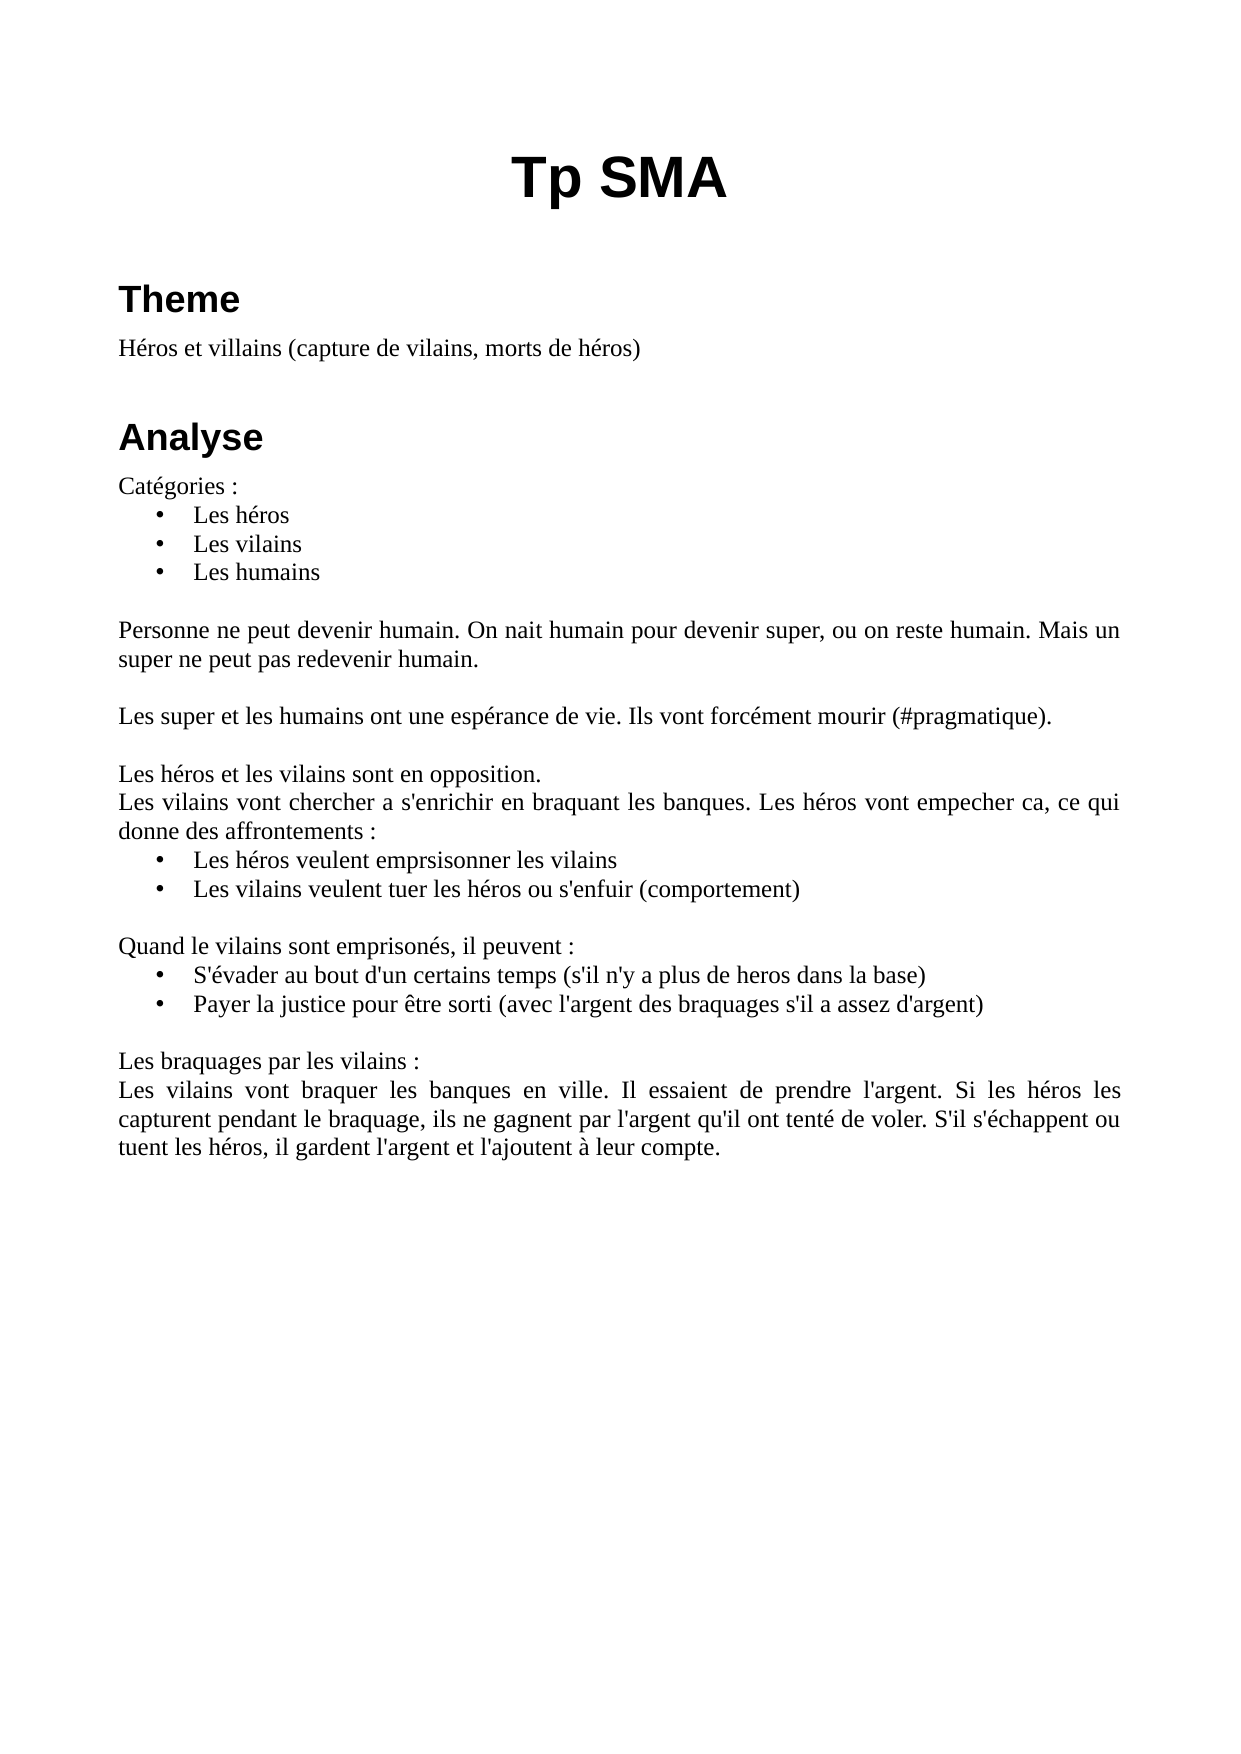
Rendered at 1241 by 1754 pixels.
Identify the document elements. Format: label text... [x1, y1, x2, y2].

list S'évader au bout d'un certains temps (s'il n'y a plus de heros dans la base) [156, 960, 1122, 989]
list Les humains [156, 557, 1122, 586]
subtitle Analyse [118, 415, 1122, 459]
text Les vilains vont chercher a s'enrichir en braquant les banques. Les héros vont empecher ca, ce qui donne des affrontements : [118, 787, 1122, 845]
text Les super et les humains ont une espérance de vie. Ils vont forcément mourir (#pragmatique). [118, 701, 1122, 730]
text Les vilains vont braquer les banques en ville. Il essaient de prendre l'argent. Si les héros les capturent pendant le braquage, ils ne gagnent par l'argent qu'il ont tenté de voler. S'il s'échappent ou tuent les héros, il gardent l'argent et l'ajoutent à leur compte. [118, 1075, 1122, 1161]
title Tp SMA [118, 143, 1122, 210]
text Héros et villains (capture de vilains, morts de héros) [118, 333, 1122, 361]
text Les braquages par les vilains : [118, 1046, 1122, 1075]
text Les héros et les vilains sont en opposition. [118, 759, 1122, 787]
list Les vilains veulent tuer les héros ou s'enfuir (comportement) [156, 874, 1122, 902]
list Les héros [156, 500, 1122, 529]
text Quand le vilains sont emprisonés, il peuvent : [118, 931, 1122, 960]
list Payer la justice pour être sorti (avec l'argent des braquages s'il a assez d'argent) [156, 989, 1122, 1017]
list Les vilains [156, 529, 1122, 557]
text Catégories : [118, 471, 1122, 500]
subtitle Theme [118, 276, 1122, 320]
list Les héros veulent emprsisonner les vilains [156, 845, 1122, 874]
text Personne ne peut devenir humain. On nait humain pour devenir super, ou on reste humain. Mais un super ne peut pas redevenir humain. [118, 615, 1122, 672]
